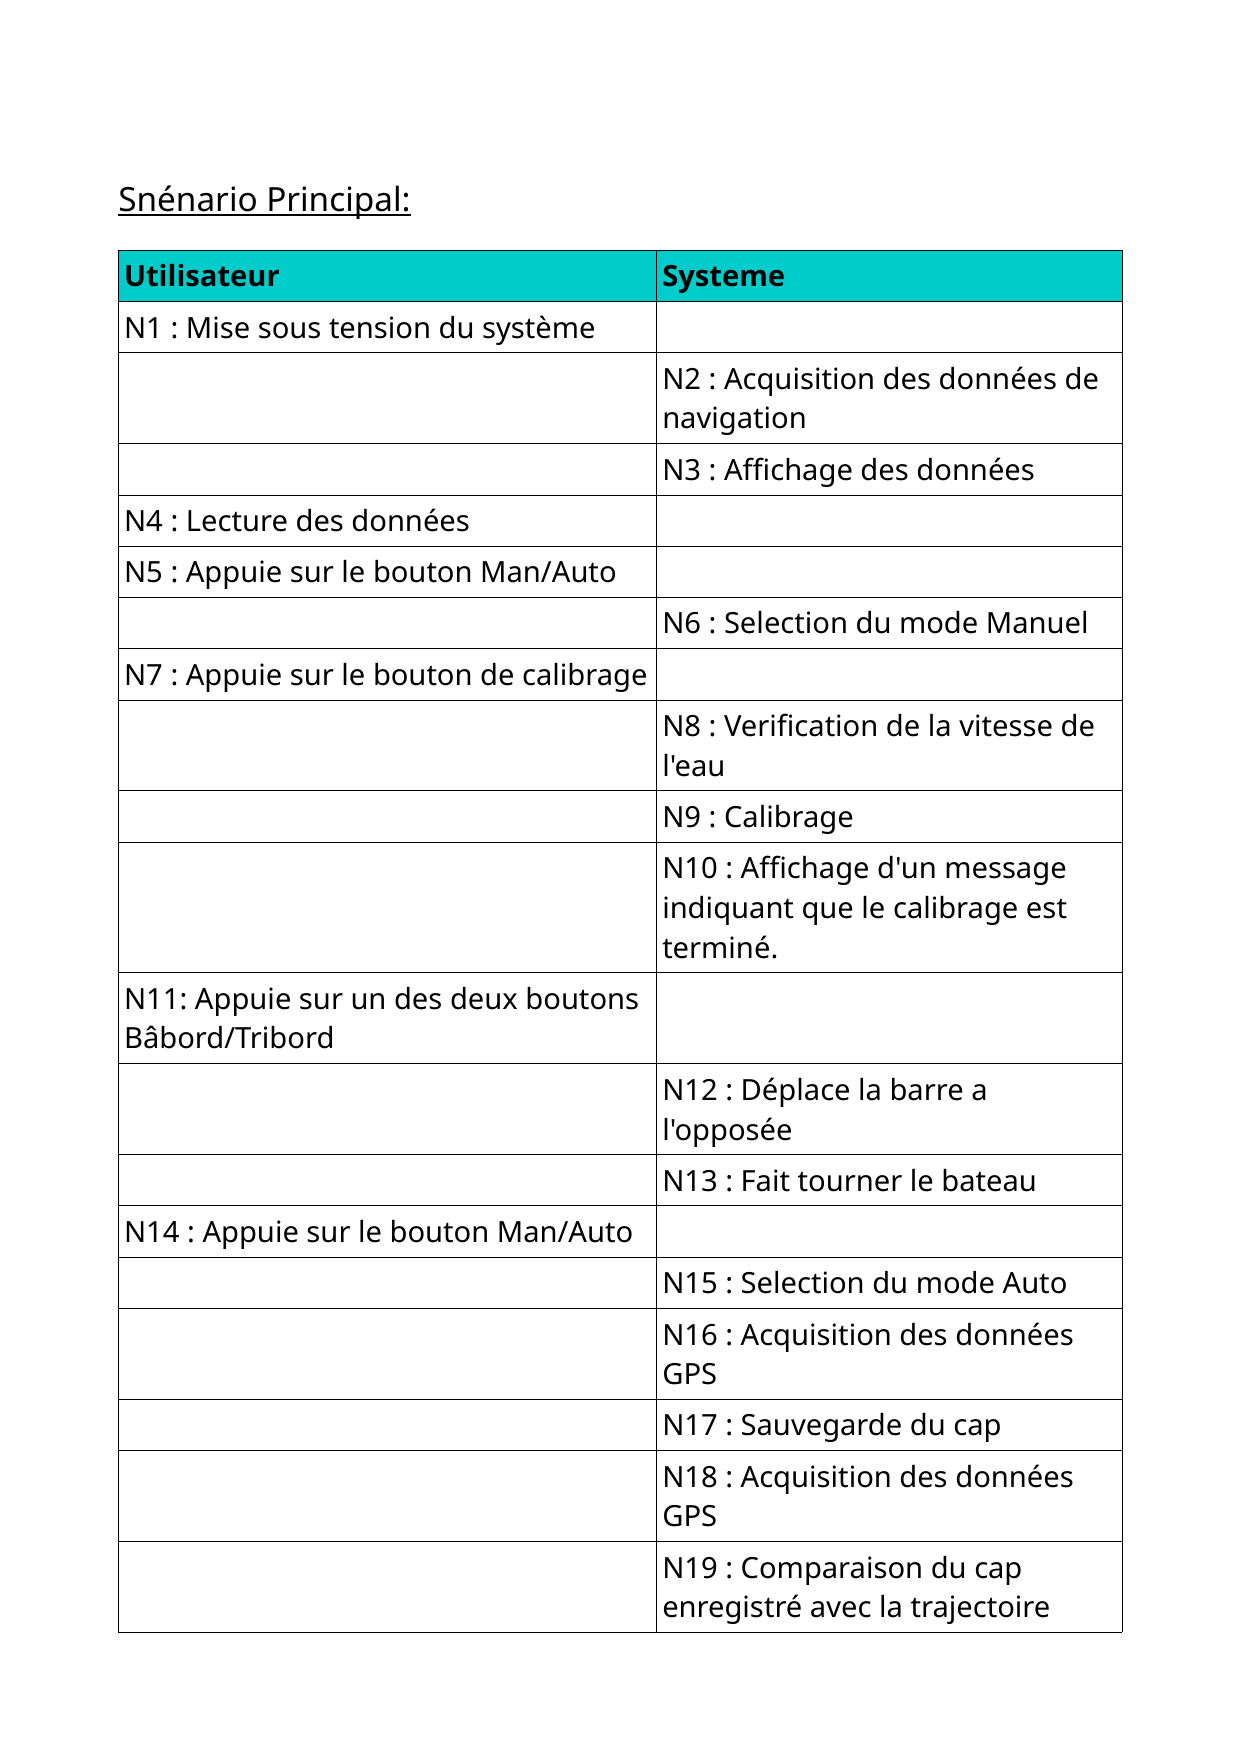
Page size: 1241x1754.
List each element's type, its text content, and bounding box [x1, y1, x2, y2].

table_cell N8 : Verification de la vitesse de l'eau [657, 701, 1122, 790]
table_cell [119, 701, 656, 790]
table_cell N11: Appuie sur un des deux boutons Bâbord/Tribord [119, 973, 656, 1063]
table_cell N10 : Affichage d'un message indiquant que le calibrage est terminé. [657, 843, 1122, 972]
table_cell [119, 1155, 656, 1205]
table_cell N2 : Acquisition des données de navigation [657, 353, 1122, 443]
table_cell [119, 444, 656, 494]
table_cell N1 : Mise sous tension du système [119, 302, 656, 352]
table_cell N9 : Calibrage [657, 791, 1122, 842]
table_cell N18 : Acquisition des données GPS [657, 1451, 1122, 1541]
table_cell [119, 843, 656, 972]
table_cell N15 : Selection du mode Auto [657, 1258, 1122, 1308]
table_cell [657, 496, 1122, 546]
table_cell N14 : Appuie sur le bouton Man/Auto [119, 1206, 656, 1257]
table_cell N17 : Sauvegarde du cap [657, 1400, 1122, 1450]
table_cell N7 : Appuie sur le bouton de calibrage [119, 649, 656, 699]
table_cell [657, 649, 1122, 699]
table_cell [119, 1400, 656, 1450]
table_cell [119, 353, 656, 443]
table_cell [119, 1258, 656, 1308]
table_cell N5 : Appuie sur le bouton Man/Auto [119, 547, 656, 597]
text Snénario Principal: [118, 176, 1122, 221]
table_cell [657, 547, 1122, 597]
table_cell [657, 973, 1122, 1063]
table_cell [119, 1542, 656, 1632]
table_cell N16 : Acquisition des données GPS [657, 1309, 1122, 1399]
table_cell N3 : Affichage des données [657, 444, 1122, 494]
table_cell [119, 791, 656, 842]
table_cell N12 : Déplace la barre a l'opposée [657, 1064, 1122, 1154]
table_cell N6 : Selection du mode Manuel [657, 598, 1122, 648]
table_cell [119, 1451, 656, 1541]
table_header Utilisateur [119, 251, 656, 301]
table_cell [657, 1206, 1122, 1257]
table_cell N13 : Fait tourner le bateau [657, 1155, 1122, 1205]
table_cell [119, 1064, 656, 1154]
table_cell [119, 1309, 656, 1399]
table_cell [657, 302, 1122, 352]
table_cell N19 : Comparaison du cap enregistré avec la trajectoire [657, 1542, 1122, 1632]
table_cell N4 : Lecture des données [119, 496, 656, 546]
table_header Systeme [657, 251, 1122, 301]
table_cell [119, 598, 656, 648]
